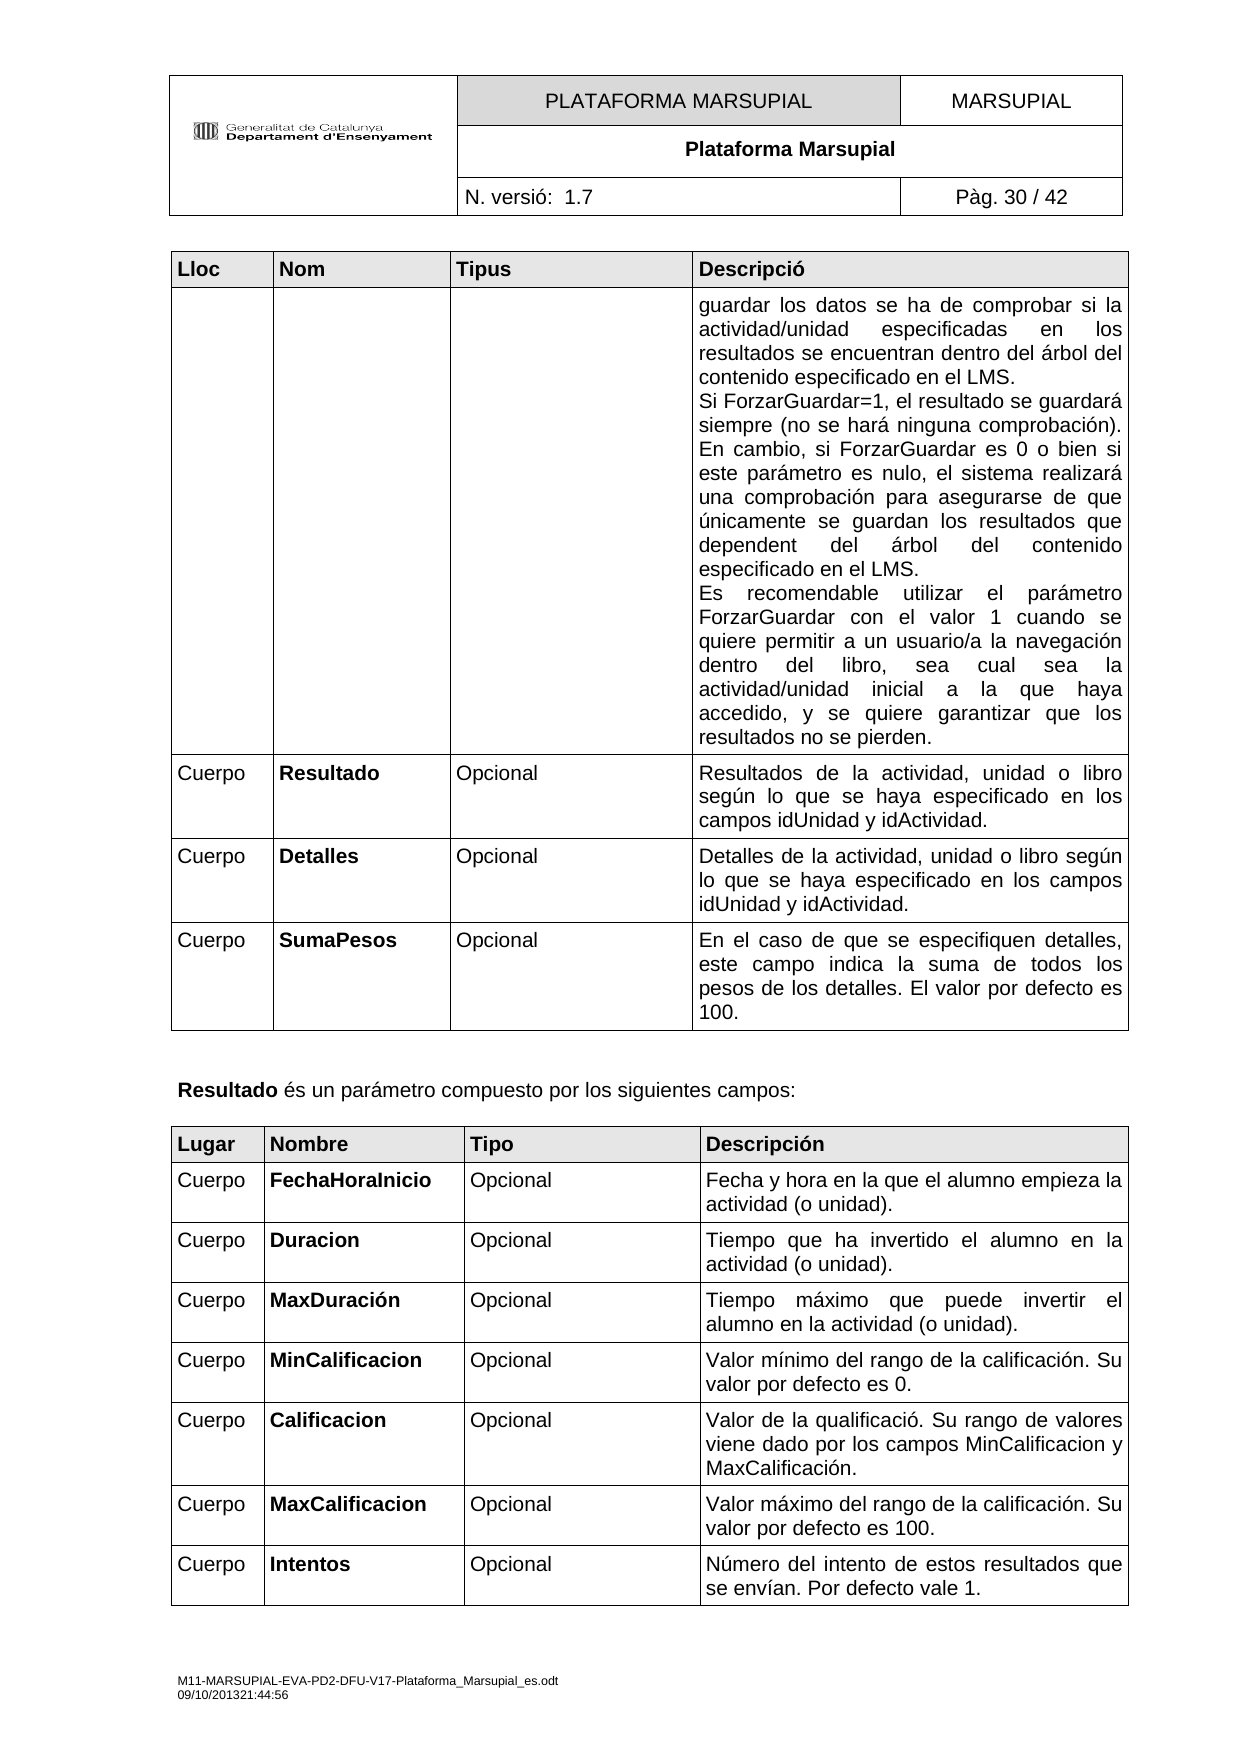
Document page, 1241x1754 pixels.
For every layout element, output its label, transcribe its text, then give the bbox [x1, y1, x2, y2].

table_cell Opcional [465, 1403, 700, 1485]
table_cell SumaPesos [274, 923, 450, 1030]
table_cell Intentos [265, 1546, 464, 1605]
table_cell En el caso de que se especifiquen detalles, este campo indica la suma de todos los pesos de los detalles. El valor por defecto es 100. [693, 923, 1128, 1030]
text Resultado és un parámetro compuesto por los siguientes campos: [177, 1078, 1122, 1102]
table_cell Opcional [465, 1486, 700, 1545]
table_header Tipo [465, 1127, 700, 1162]
table_cell Tiempo que ha invertido el alumno en la actividad (o unidad). [701, 1223, 1128, 1282]
table_cell Cuerpo [172, 755, 273, 838]
table_cell Detalles de la actividad, unidad o libro según lo que se haya especificado en los campos idUnidad y idActividad. [693, 839, 1128, 922]
table_header Tipus [451, 252, 692, 287]
table_cell Resultado [274, 755, 450, 838]
table_cell Detalles [274, 839, 450, 922]
table_cell Cuerpo [172, 1486, 264, 1545]
table_cell Resultados de la actividad, unidad o libro según lo que se haya especificado en los campos idUnidad y idActividad. [693, 755, 1128, 838]
table_cell guardar los datos se ha de comprobar si la actividad/unidad especificadas en los resultados se encuentran dentro del árbol del contenido especificado en el LMS. Si ForzarGuardar=1, el resultado se guardará siempre (no se hará ninguna comprobación). En cambio, si ForzarGuardar es 0 o bien si este parámetro es nulo, el sistema realizará una comprobación para asegurarse de que únicamente se guardan los resultados que dependent del árbol del contenido especificado en el LMS. Es recomendable utilizar el parámetro ForzarGuardar con el valor 1 cuando se quiere permitir a un usuario/a la navegación dentro del libro, sea cual sea la actividad/unidad inicial a la que haya accedido, y se quiere garantizar que los resultados no se pierden. [693, 288, 1128, 754]
table_cell Opcional [465, 1546, 700, 1605]
table_cell Valor mínimo del rango de la calificación. Su valor por defecto es 0. [701, 1343, 1128, 1402]
table_cell Fecha y hora en la que el alumno empieza la actividad (o unidad). [701, 1163, 1128, 1222]
table_cell Número del intento de estos resultados que se envían. Por defecto vale 1. [701, 1546, 1128, 1605]
table_cell Opcional [451, 755, 692, 838]
table_cell Opcional [451, 839, 692, 922]
table_cell Cuerpo [172, 1223, 264, 1282]
table_header Nombre [265, 1127, 464, 1162]
table_header Lloc [172, 252, 273, 287]
table_cell Cuerpo [172, 1403, 264, 1485]
table_cell Cuerpo [172, 1283, 264, 1342]
table_cell Cuerpo [172, 923, 273, 1030]
table_header Nom [274, 252, 450, 287]
table_header Lugar [172, 1127, 264, 1162]
table_header Descripción [701, 1127, 1128, 1162]
table_cell [274, 288, 450, 754]
table_cell Opcional [465, 1163, 700, 1222]
table_cell FechaHoraInicio [265, 1163, 464, 1222]
table_cell [451, 288, 692, 754]
table_cell Valor de la qualificació. Su rango de valores viene dado por los campos MinCalificacion y MaxCalificación. [701, 1403, 1128, 1485]
table_cell Opcional [465, 1343, 700, 1402]
table_cell Opcional [465, 1283, 700, 1342]
table_cell Cuerpo [172, 839, 273, 922]
table_cell MinCalificacion [265, 1343, 464, 1402]
table_cell Opcional [465, 1223, 700, 1282]
table_cell Duracion [265, 1223, 464, 1282]
table_cell [172, 288, 273, 754]
table_cell Cuerpo [172, 1343, 264, 1402]
table_header Descripció [693, 252, 1128, 287]
table_cell Cuerpo [172, 1163, 264, 1222]
table_cell MaxDuración [265, 1283, 464, 1342]
table_cell Valor máximo del rango de la calificación. Su valor por defecto es 100. [701, 1486, 1128, 1545]
table_cell Tiempo máximo que puede invertir el alumno en la actividad (o unidad). [701, 1283, 1128, 1342]
table_cell Opcional [451, 923, 692, 1030]
table_cell Calificacion [265, 1403, 464, 1485]
table_cell Cuerpo [172, 1546, 264, 1605]
table_cell MaxCalificacion [265, 1486, 464, 1545]
